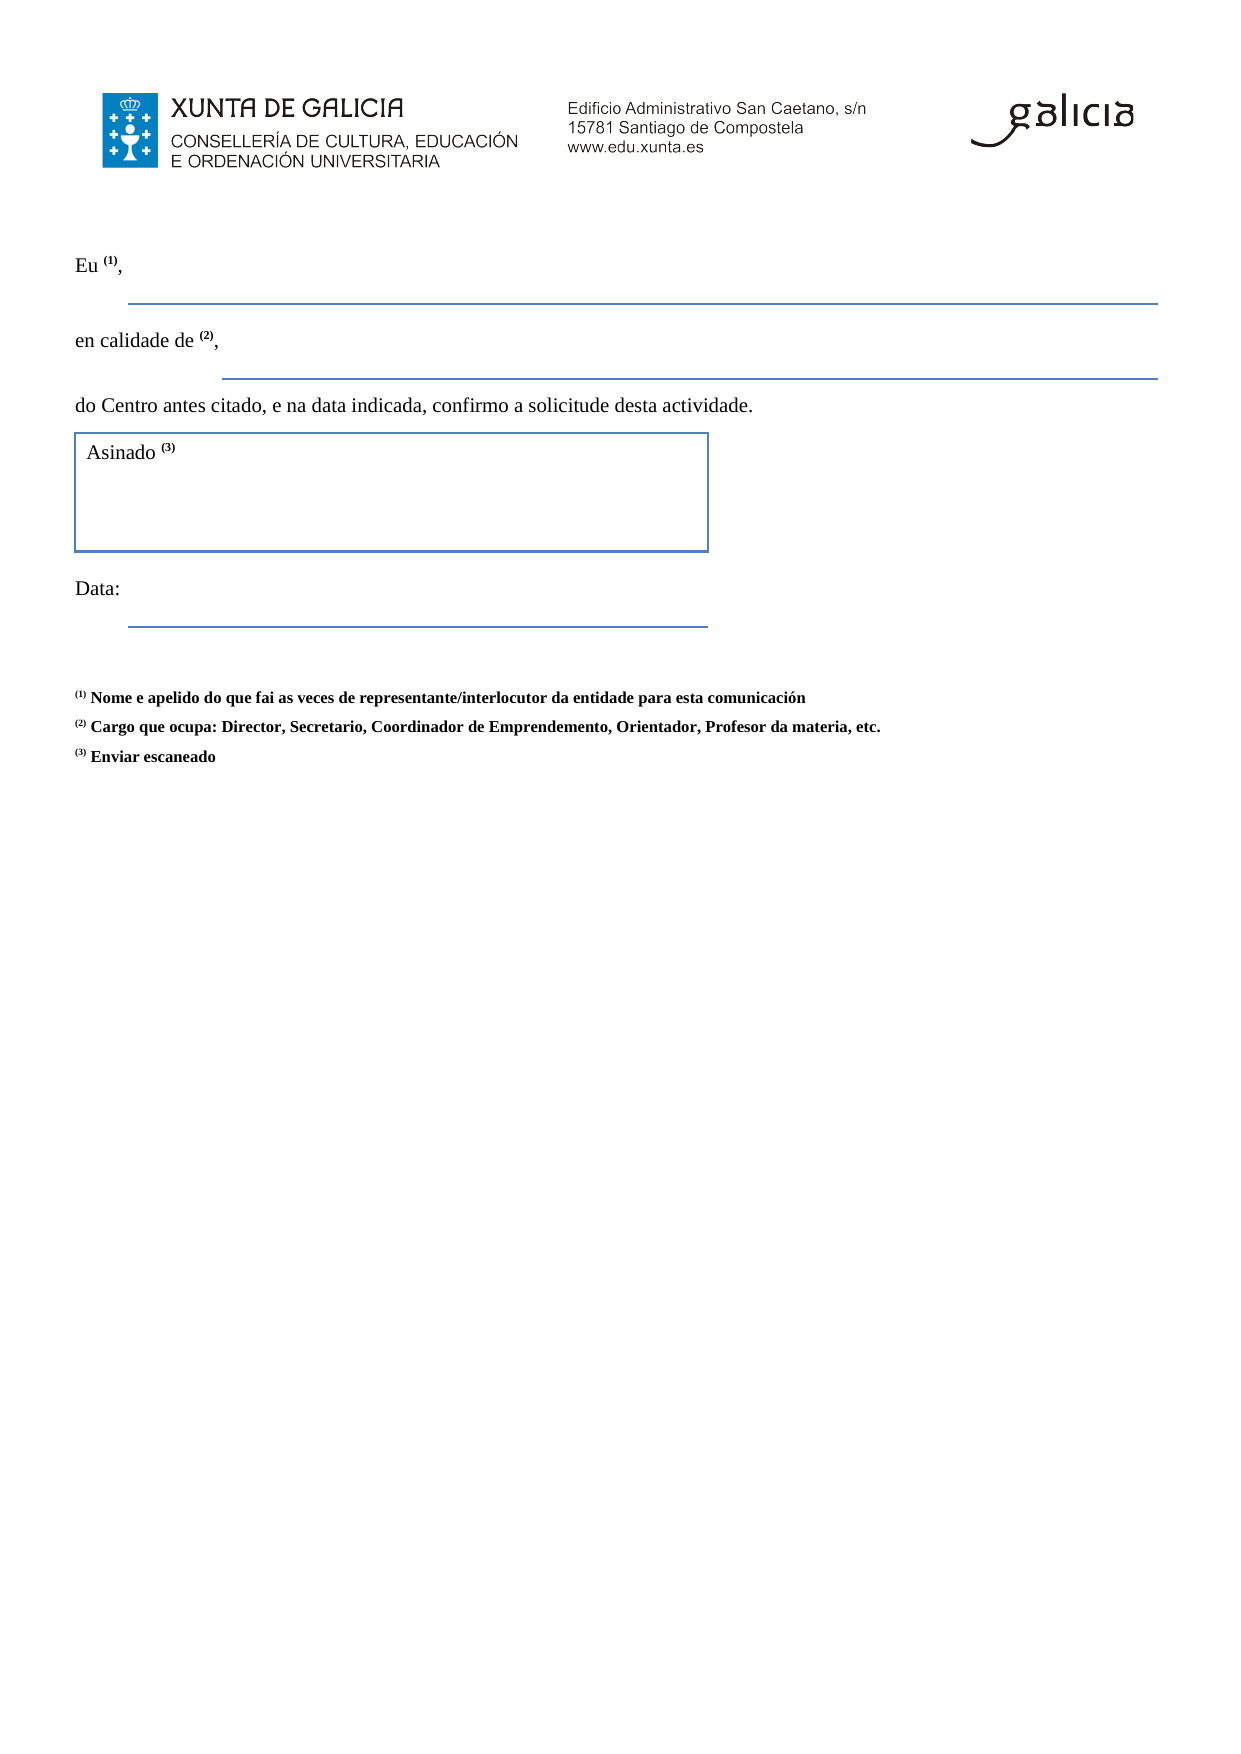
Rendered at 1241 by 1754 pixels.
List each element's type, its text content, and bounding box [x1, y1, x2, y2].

picture [143, 114, 150, 121]
table_header Eu (1), [75, 230, 128, 303]
table_cell do Centro antes citado, e na data indicada, confirmo a solicitude desta actividade. [75, 378, 1158, 432]
picture [143, 147, 150, 154]
picture [110, 147, 117, 154]
table_cell [708, 550, 1158, 626]
picture [110, 130, 117, 138]
table_cell (1) Nome e apelido do que fai as veces de representante/interlocutor da entidade para esta comunicación (2) Cargo que ocupa: Director, Secretario, Coordinador de Emprendemento, Orientador, Profesor da materia, etc. (3) Enviar escaneado [75, 626, 1158, 781]
picture [110, 114, 117, 121]
table_cell [709, 432, 1158, 550]
picture [143, 130, 150, 138]
picture [122, 136, 139, 160]
picture [126, 125, 134, 133]
table_cell [222, 305, 1158, 378]
picture [158, 93, 1134, 168]
table_cell en calidade de (2), [75, 303, 222, 378]
picture [127, 114, 134, 121]
table_cell Asinado (3) [76, 434, 707, 550]
table_cell Data: [75, 553, 128, 626]
table_header [128, 230, 1158, 303]
table_cell [128, 553, 708, 626]
